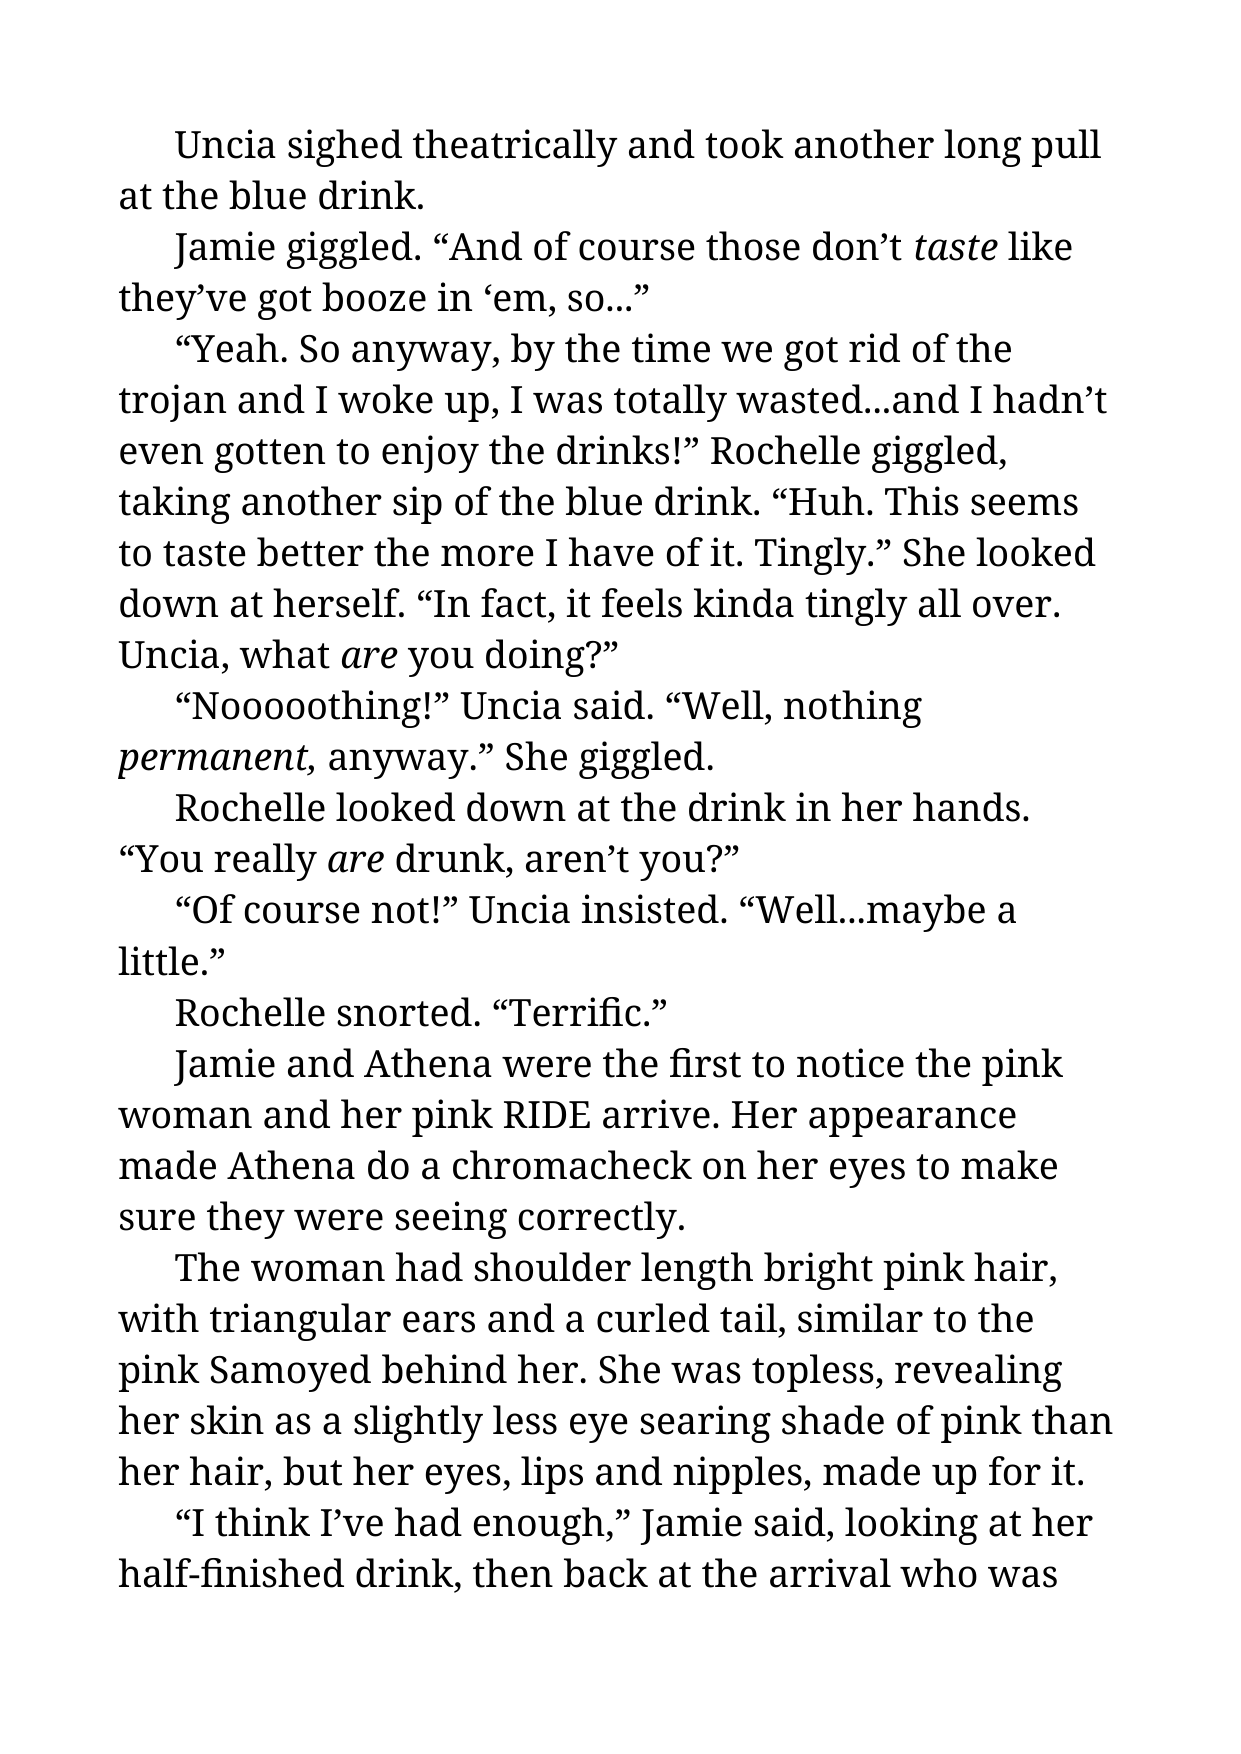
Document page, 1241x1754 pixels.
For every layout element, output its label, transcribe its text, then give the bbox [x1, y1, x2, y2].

text “Nooooothing!” Uncia said. “Well, nothing permanent, anyway.” She giggled. [118, 679, 1122, 782]
text Rochelle looked down at the drink in her hands. “You really are drunk, aren’t you?” [118, 782, 1122, 884]
text “I think I’ve had enough,” Jamie said, looking at her half-finished drink, then back at the arrival who was [118, 1496, 1122, 1598]
text The woman had shoulder length bright pink hair, with triangular ears and a curled tail, similar to the pink Samoyed behind her. She was topless, revealing her skin as a slightly less eye searing shade of pink than her hair, but her eyes, lips and nipples, made up for it. [118, 1241, 1122, 1496]
text Jamie giggled. “And of course those don’t taste like they’ve got booze in ‘em, so...” [118, 220, 1122, 322]
text “Of course not!” Uncia insisted. “Well...maybe a little.” [118, 884, 1122, 986]
text Jamie and Athena were the first to notice the pink woman and her pink RIDE arrive. Her appearance made Athena do a chromacheck on her eyes to make sure they were seeing correctly. [118, 1037, 1122, 1241]
text Rochelle snorted. “Terrific.” [118, 986, 1122, 1037]
text Uncia sighed theatrically and took another long pull at the blue drink. [118, 118, 1122, 220]
text “Yeah. So anyway, by the time we got rid of the trojan and I woke up, I was totally wasted...and I hadn’t even gotten to enjoy the drinks!” Rochelle giggled, taking another sip of the blue drink. “Huh. This seems to taste better the more I have of it. Tingly.” She looked down at herself. “In fact, it feels kinda tingly all over. Uncia, what are you doing?” [118, 322, 1122, 679]
